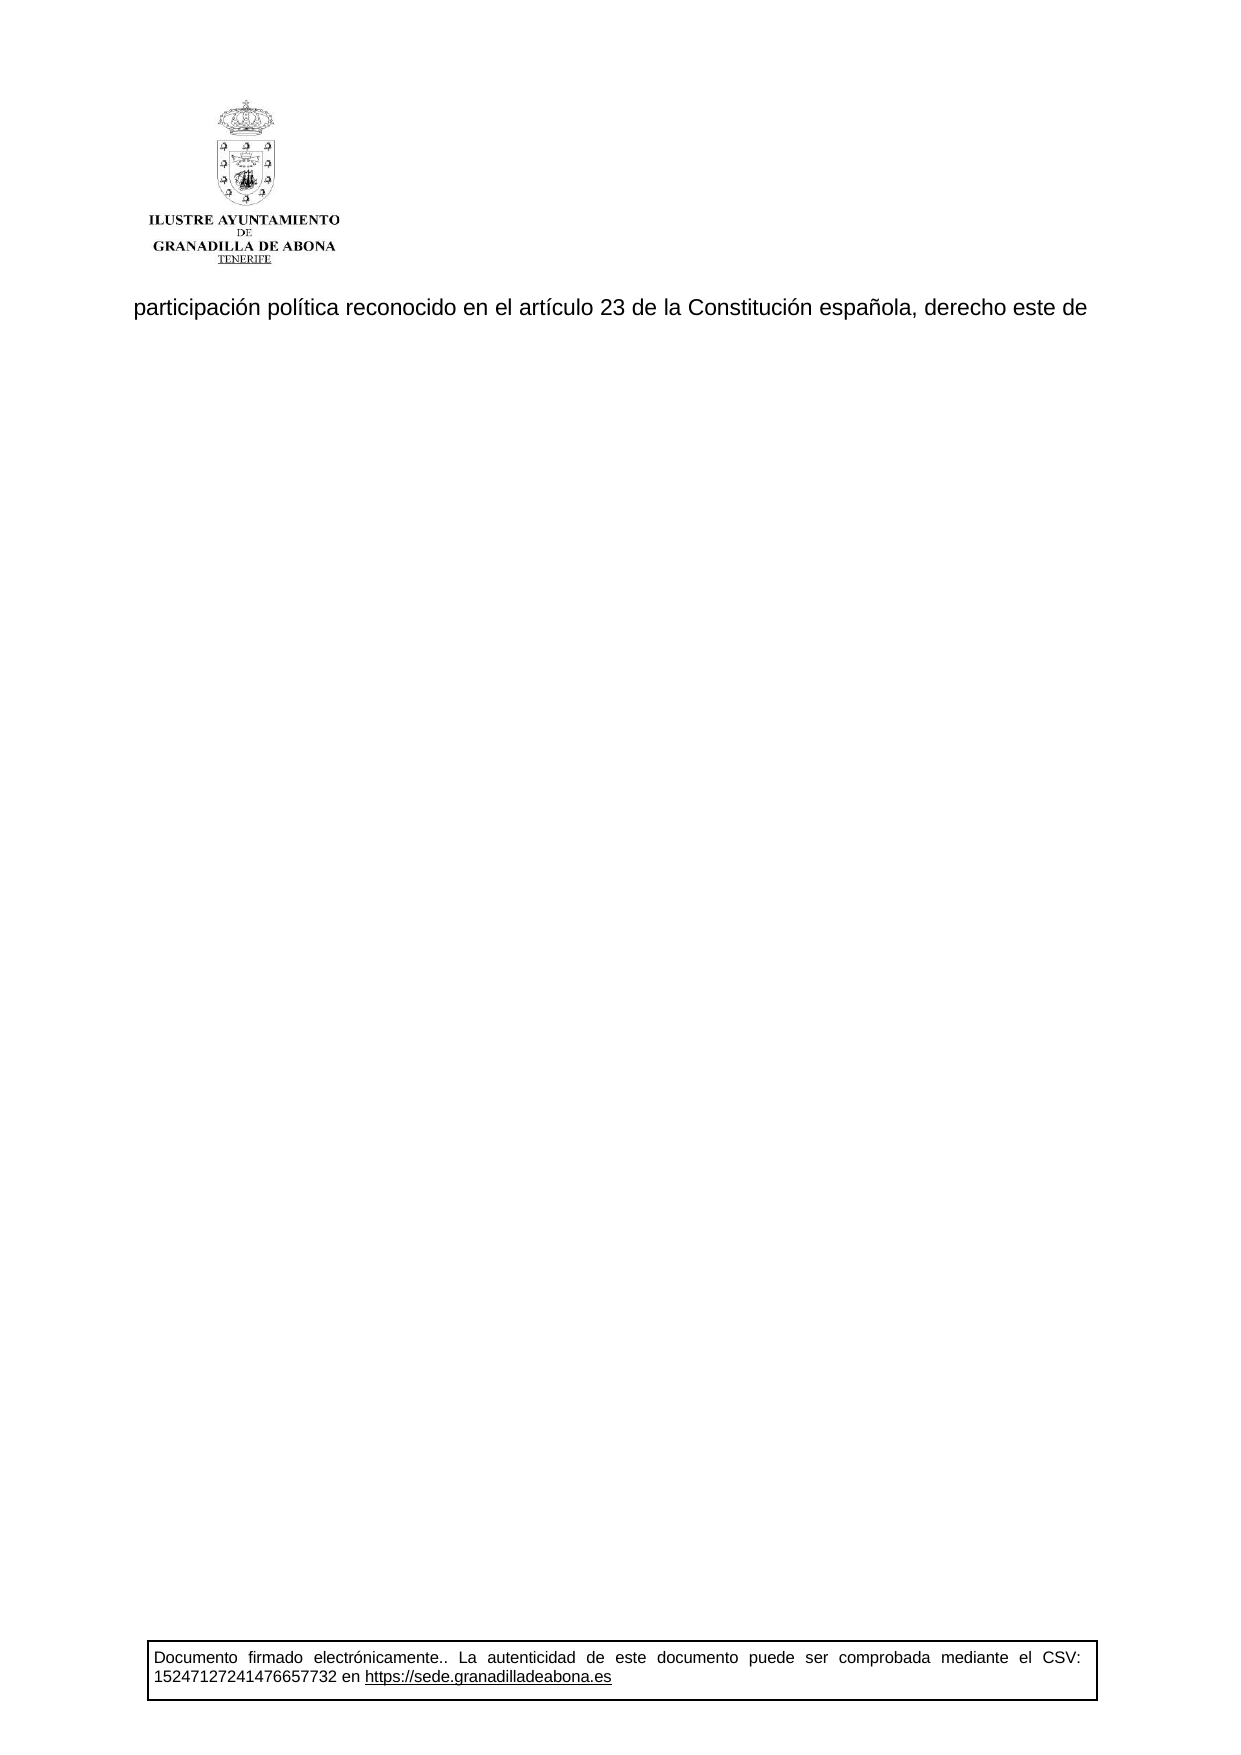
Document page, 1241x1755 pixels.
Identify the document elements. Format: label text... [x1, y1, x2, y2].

text participación política reconocido en el artículo 23 de la Constitución española, derecho este de [133, 294, 1111, 320]
